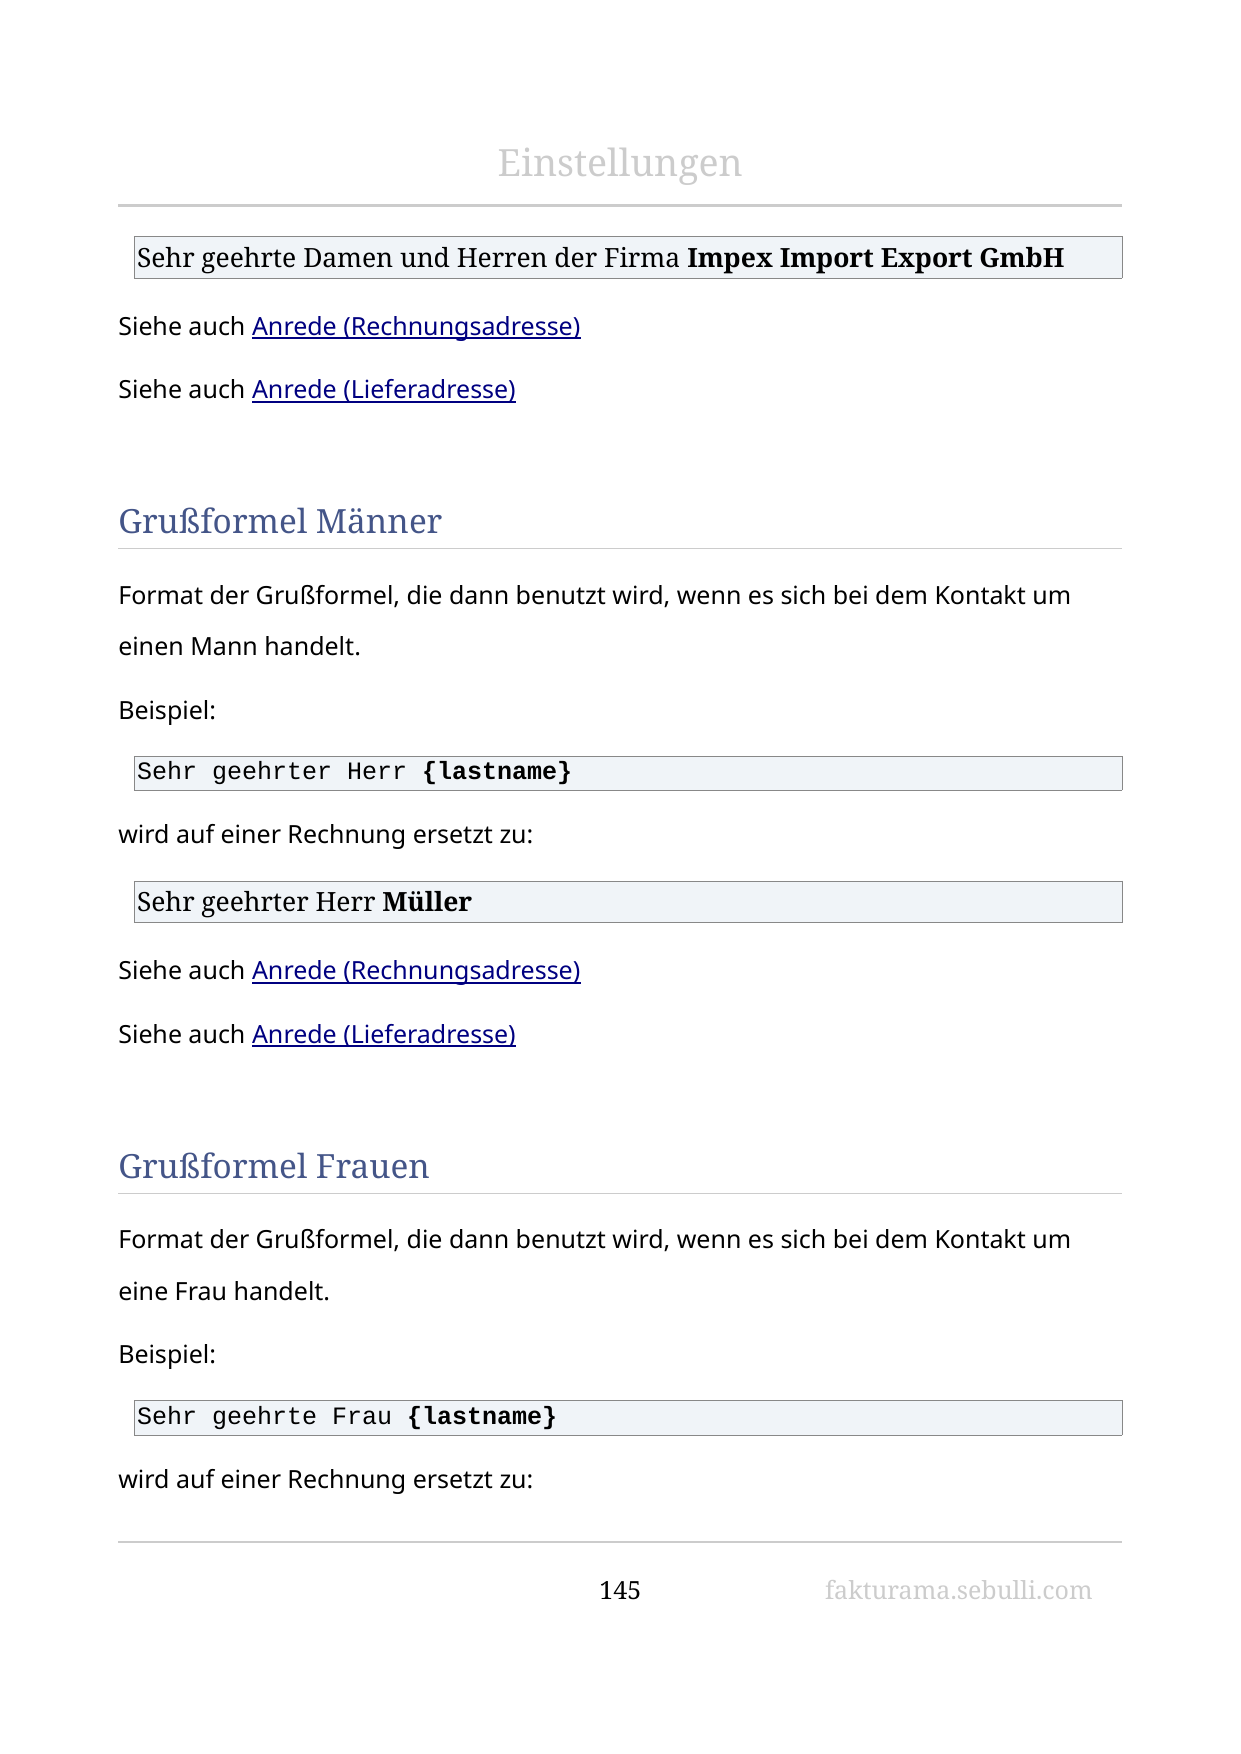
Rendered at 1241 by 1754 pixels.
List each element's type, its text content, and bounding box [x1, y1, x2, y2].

text Beispiel: [118, 692, 1122, 726]
text Format der Grußformel, die dann benutzt wird, wenn es sich bei dem Kontakt um einen Mann handelt. [118, 578, 1122, 663]
text Sehr geehrte Frau {lastname} [135, 1401, 1122, 1435]
text wird auf einer Rechnung ersetzt zu: [118, 817, 1122, 851]
text Beispiel: [118, 1337, 1122, 1371]
text Sehr geehrte Damen und Herren der Firma Impex Import Export GmbH [135, 237, 1122, 278]
text wird auf einer Rechnung ersetzt zu: [118, 1461, 1122, 1495]
text Siehe auch Anrede (Rechnungsadresse) [118, 953, 1122, 987]
text Siehe auch Anrede (Lieferadresse) [118, 372, 1122, 406]
text Siehe auch Anrede (Lieferadresse) [118, 1016, 1122, 1051]
subtitle Grußformel Männer [118, 498, 1122, 548]
text Sehr geehrter Herr {lastname} [135, 757, 1122, 790]
text Format der Grußformel, die dann benutzt wird, wenn es sich bei dem Kontakt um eine Frau handelt. [118, 1222, 1122, 1307]
subtitle Grußformel Frauen [118, 1142, 1122, 1193]
text Siehe auch Anrede (Rechnungsadresse) [118, 308, 1122, 343]
text Sehr geehrter Herr Müller [135, 882, 1122, 922]
